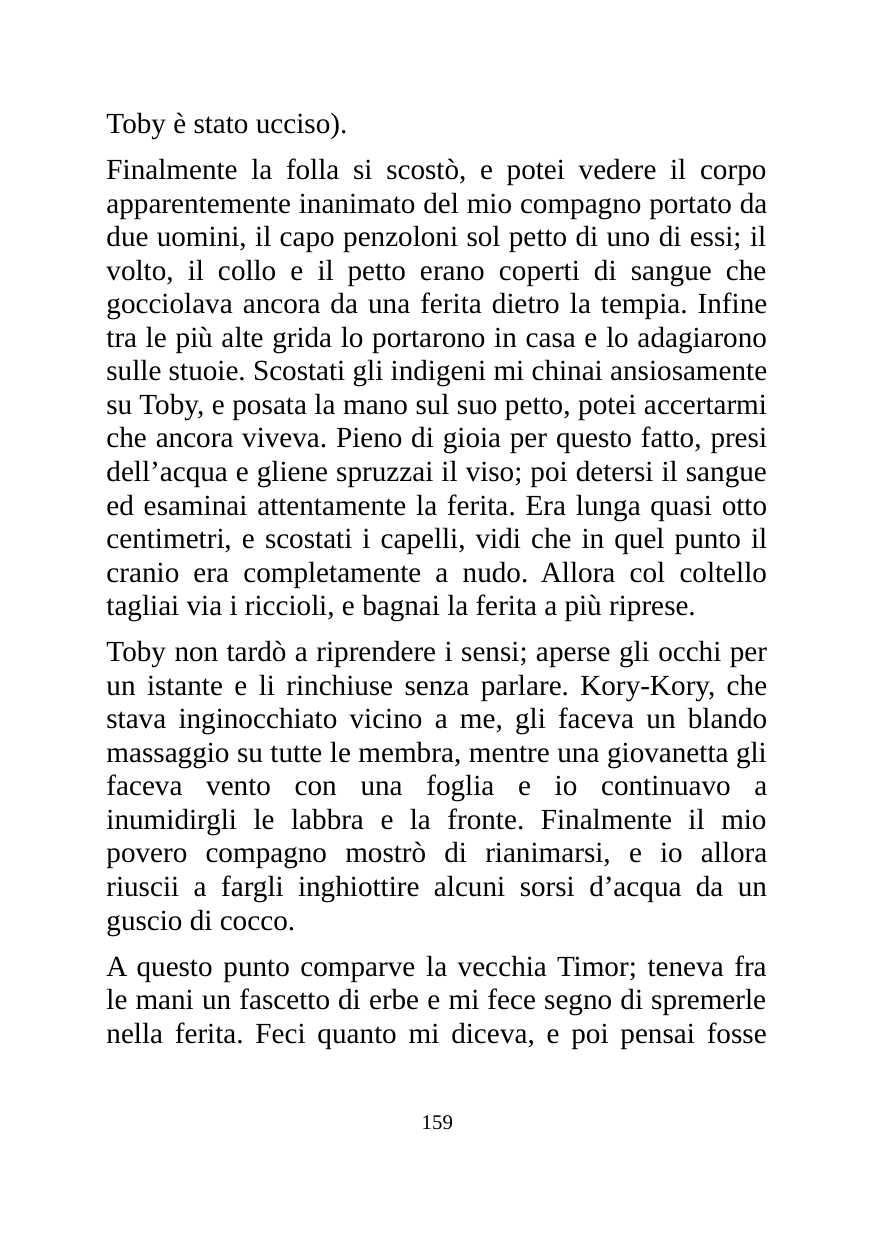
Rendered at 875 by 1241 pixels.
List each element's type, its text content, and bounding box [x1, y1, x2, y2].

text Toby non tardò a riprendere i sensi; aperse gli occhi per un istante e li rinchiuse senza parlare. Kory-Kory, che stava inginocchiato vicino a me, gli faceva un blando massaggio su tutte le membra, mentre una giovanetta gli faceva vento con una foglia e io continuavo a inumidirgli le labbra e la fronte. Finalmente il mio povero compagno mostrò di rianimarsi, e io allora riuscii a fargli inghiottire alcuni sorsi d’acqua da un guscio di cocco. [106, 634, 768, 936]
text A questo punto comparve la vecchia Timor; teneva fra le mani un fascetto di erbe e mi fece segno di spremerle nella ferita. Feci quanto mi diceva, e poi pensai fosse [106, 949, 768, 1049]
text Finalmente la folla si scostò, e potei vedere il corpo apparentemente inanimato del mio compagno portato da due uomini, il capo penzoloni sol petto di uno di essi; il volto, il collo e il petto erano coperti di sangue che gocciolava ancora da una ferita dietro la tempia. Infine tra le più alte grida lo portarono in casa e lo adagiarono sulle stuoie. Scostati gli indigeni mi chinai ansiosamente su Toby, e posata la mano sul suo petto, potei accertarmi che ancora viveva. Pieno di gioia per questo fatto, presi dell’acqua e gliene spruzzai il viso; poi detersi il sangue ed esaminai attentamente la ferita. Era lunga quasi otto centimetri, e scostati i capelli, vidi che in quel punto il cranio era completamente a nudo. Allora col coltello tagliai via i riccioli, e bagnai la ferita a più riprese. [106, 152, 768, 622]
text Toby è stato ucciso). [106, 106, 768, 140]
